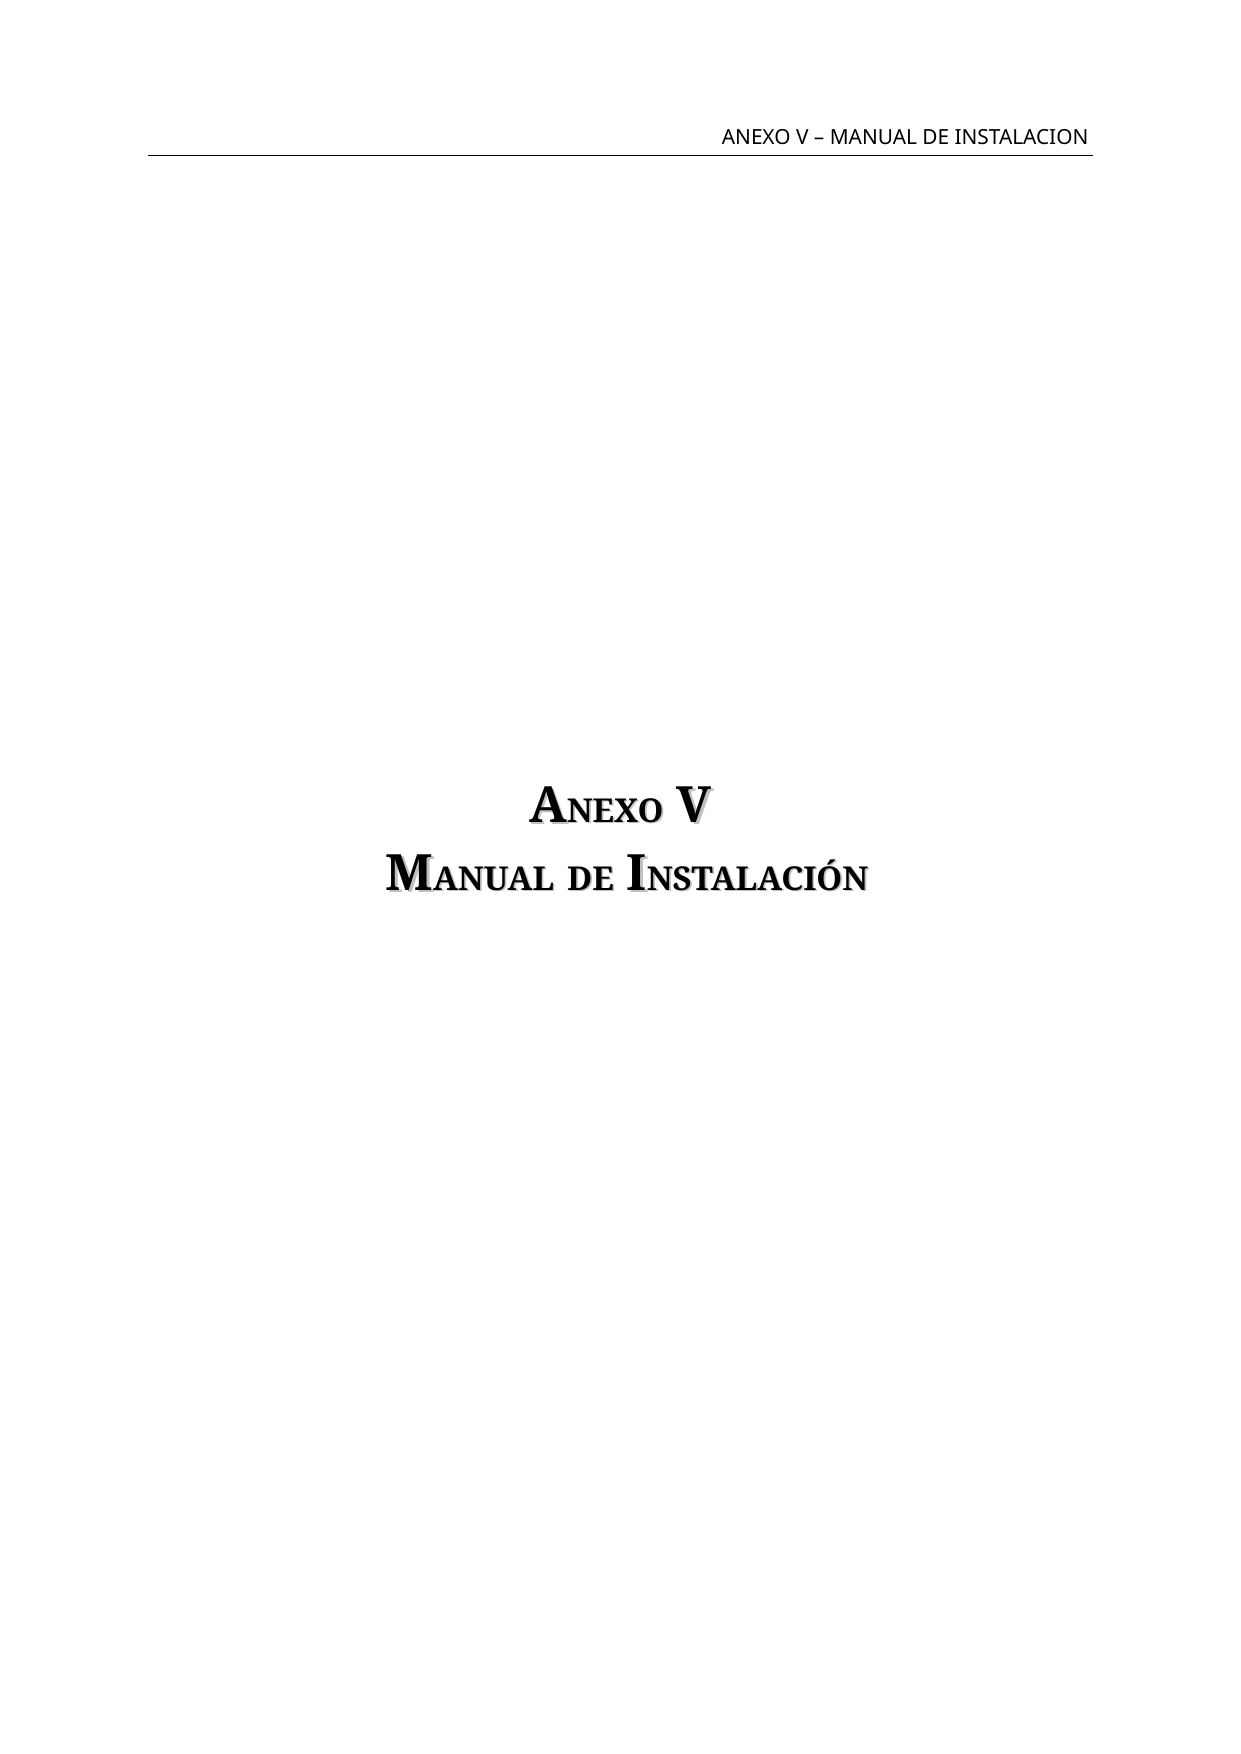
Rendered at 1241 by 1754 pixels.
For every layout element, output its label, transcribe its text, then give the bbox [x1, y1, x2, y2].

subtitle Anexo V Manual de Instalación [148, 769, 1093, 905]
